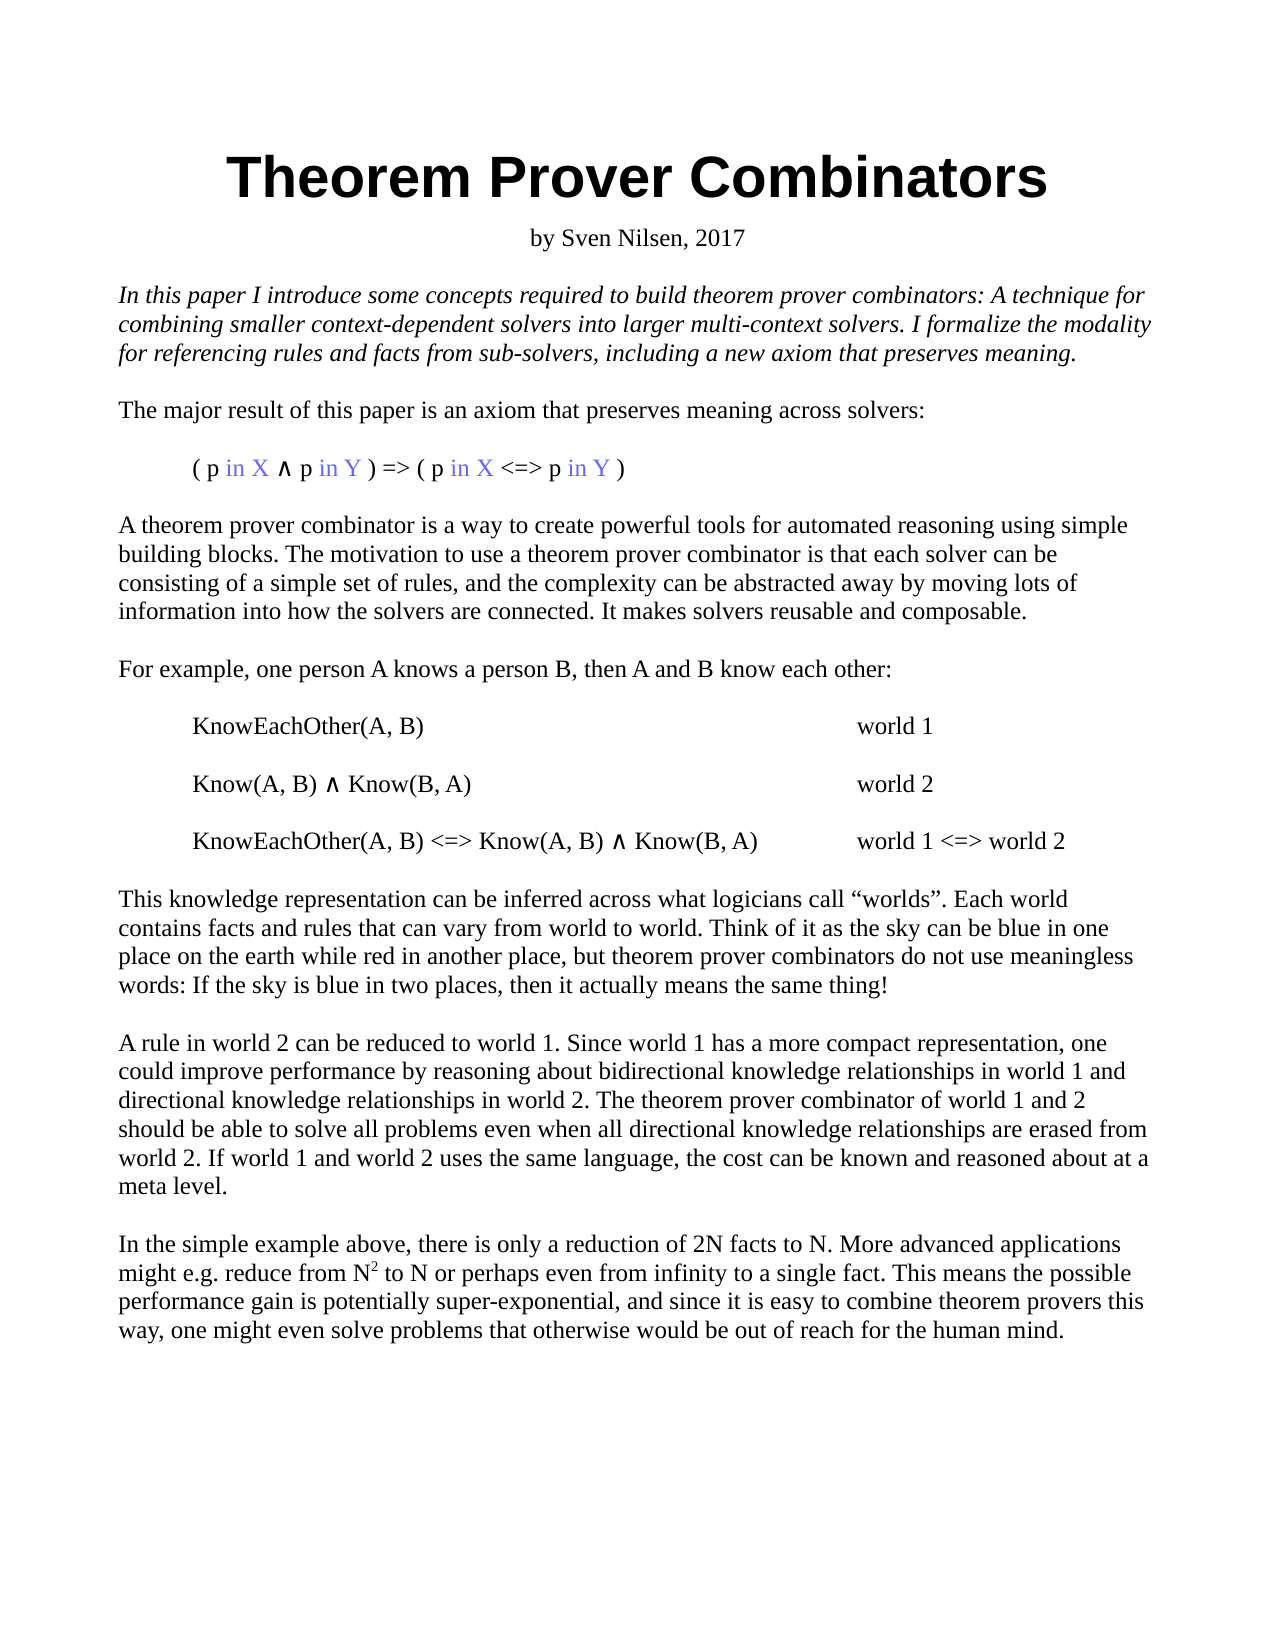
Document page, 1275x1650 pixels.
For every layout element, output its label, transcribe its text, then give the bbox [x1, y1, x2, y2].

text In the simple example above, there is only a reduction of 2N facts to N. More advanced applications might e.g. reduce from N2 to N or perhaps even from infinity to a single fact. This means the possible performance gain is potentially super-exponential, and since it is easy to combine theorem provers this way, one might even solve problems that otherwise would be out of reach for the human mind. [118, 1229, 1157, 1344]
text In this paper I introduce some concepts required to build theorem prover combinators: A technique for combining smaller context-dependent solvers into larger multi-context solvers. I formalize the modality for referencing rules and facts from sub-solvers, including a new axiom that preserves meaning. [118, 280, 1157, 366]
text The major result of this paper is an axiom that preserves meaning across solvers: [118, 395, 1157, 424]
text Know(A, B) ∧ Know(B, A) world 2 [118, 769, 1157, 798]
text For example, one person A knows a person B, then A and B know each other: [118, 654, 1157, 683]
text ( p in X ∧ p in Y ) => ( p in X <=> p in Y ) [118, 453, 1157, 481]
text by Sven Nilsen, 2017 [118, 223, 1157, 251]
text KnowEachOther(A, B) world 1 [118, 711, 1157, 740]
text A theorem prover combinator is a way to create powerful tools for automated reasoning using simple building blocks. The motivation to use a theorem prover combinator is that each solver can be consisting of a simple set of rules, and the complexity can be abstracted away by moving lots of information into how the solvers are connected. It makes solvers reusable and composable. [118, 510, 1157, 625]
text KnowEachOther(A, B) <=> Know(A, B) ∧ Know(B, A) world 1 <=> world 2 [118, 826, 1157, 855]
text This knowledge representation can be inferred across what logicians call “worlds”. Each world contains facts and rules that can vary from world to world. Think of it as the sky can be blue in one place on the earth while red in another place, but theorem prover combinators do not use meaningless words: If the sky is blue in two places, then it actually means the same thing! [118, 884, 1157, 999]
text A rule in world 2 can be reduced to world 1. Since world 1 has a more compact representation, one could improve performance by reasoning about bidirectional knowledge relationships in world 1 and directional knowledge relationships in world 2. The theorem prover combinator of world 1 and 2 should be able to solve all problems even when all directional knowledge relationships are erased from world 2. If world 1 and world 2 uses the same language, the cost can be known and reasoned about at a meta level. [118, 1028, 1157, 1200]
title Theorem Prover Combinators [118, 143, 1157, 210]
